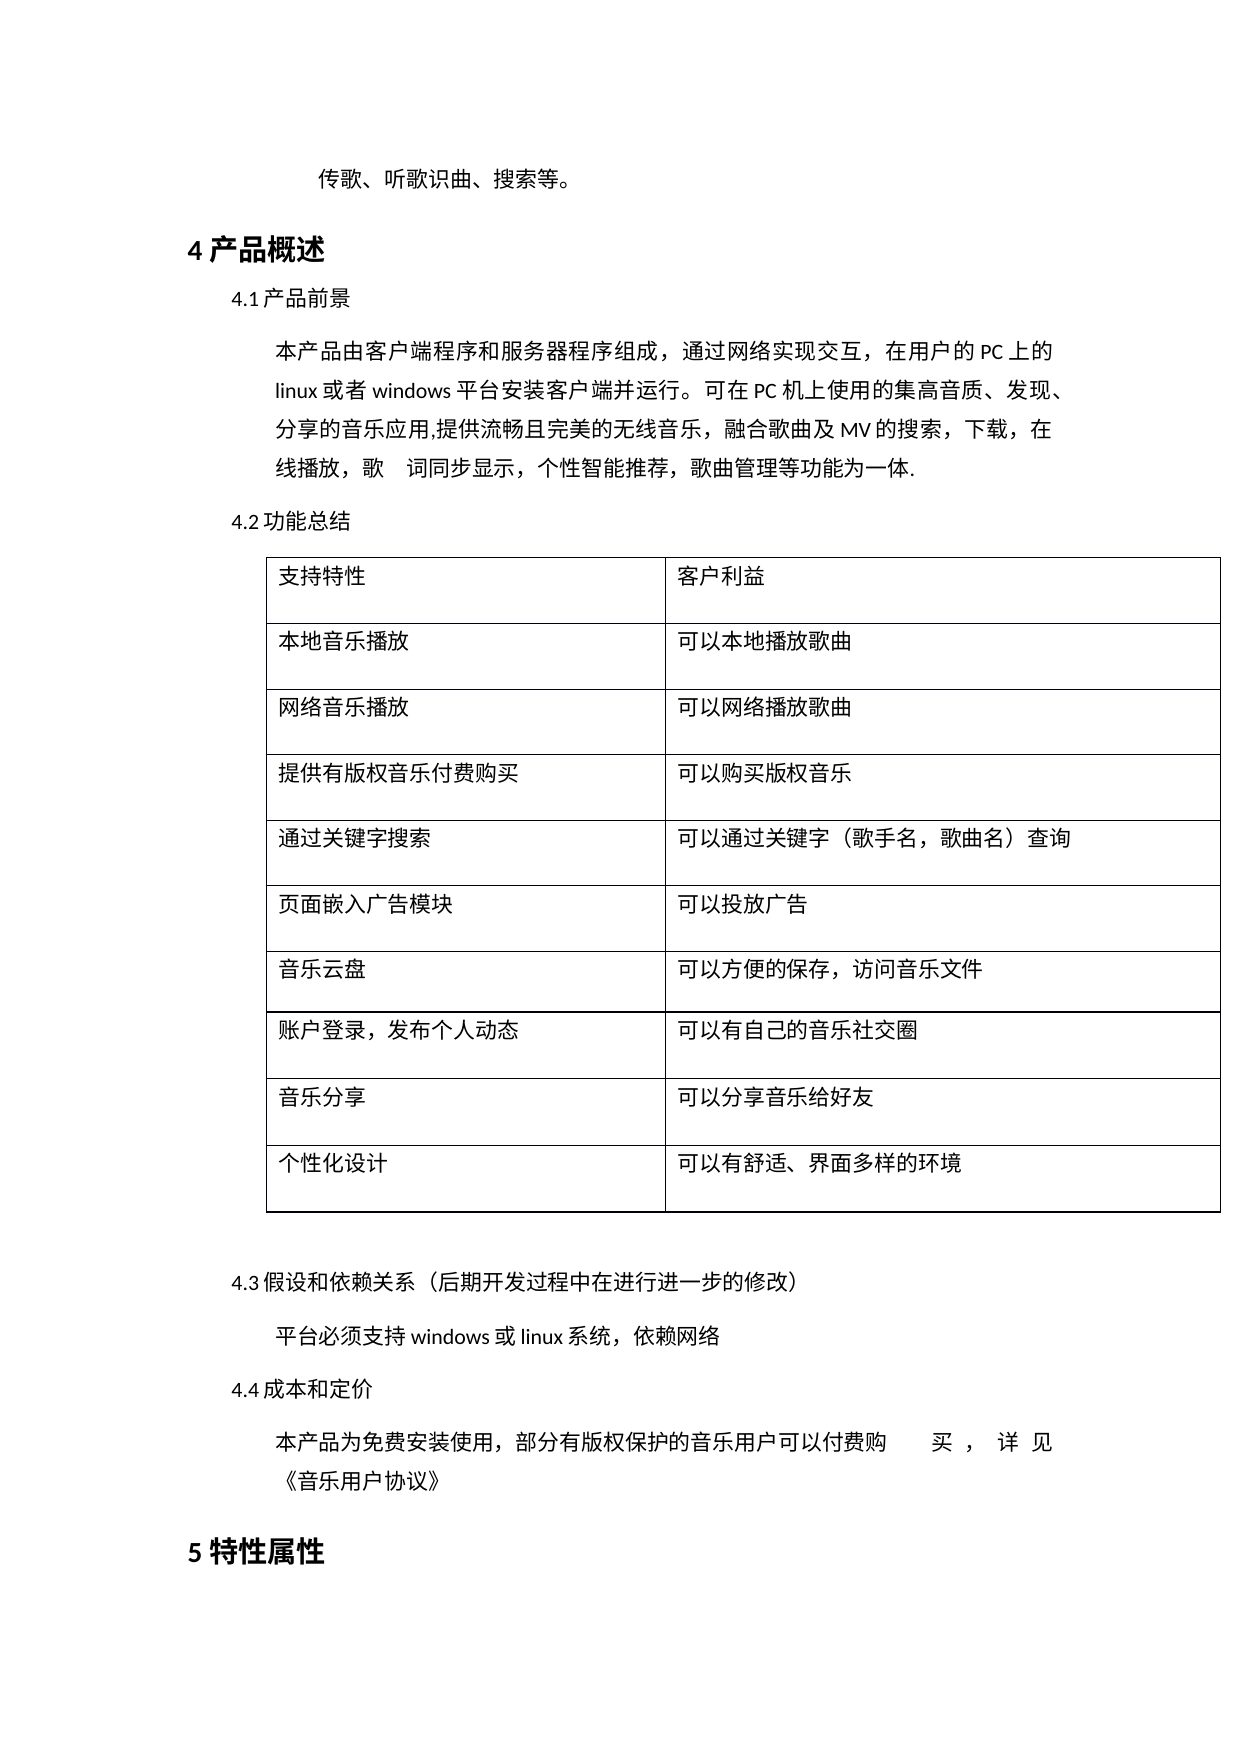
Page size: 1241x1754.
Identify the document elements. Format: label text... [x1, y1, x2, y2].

text 4.4成本和定价 [187, 1372, 1053, 1404]
table_header 支持特性 [267, 558, 665, 623]
table_cell 页面嵌入广告模块 [267, 886, 665, 951]
table_cell 可以本地播放歌曲 [666, 624, 1220, 688]
table_header 客户利益 [666, 558, 1220, 623]
table_cell 通过关键字搜索 [267, 821, 665, 885]
table_cell 可以通过关键字（歌手名，歌曲名）查询 [666, 821, 1220, 885]
table_cell 个性化设计 [267, 1146, 665, 1211]
text 平台必须支持windows或linux系统，依赖网络 [187, 1318, 1053, 1351]
text 传歌、听歌识曲、搜索等。 [187, 162, 1053, 194]
table_cell 可以有自己的音乐社交圈 [666, 1013, 1220, 1078]
table_cell 可以有舒适、界面多样的环境 [666, 1146, 1220, 1211]
table_cell 提供有版权音乐付费购买 [267, 755, 665, 820]
table_cell 可以分享音乐给好友 [666, 1079, 1220, 1145]
table_cell 可以投放广告 [666, 886, 1220, 951]
text 4 产品概述 [187, 215, 1053, 280]
text 4.3假设和依赖关系（后期开发过程中在进行进一步的修改） [187, 1265, 1053, 1297]
table_cell 网络音乐播放 [267, 690, 665, 754]
table_cell 可以网络播放歌曲 [666, 690, 1220, 754]
table_cell 本地音乐播放 [267, 624, 665, 688]
text 本产品为免费安装使用，部分有版权保护的音乐用户可以付费购 买，详见 《音乐用户协议》 [187, 1425, 1053, 1496]
table_cell 可以方便的保存，访问音乐文件 [666, 952, 1220, 1011]
table_cell 可以购买版权音乐 [666, 755, 1220, 820]
table_cell 音乐云盘 [267, 952, 665, 1011]
table_cell 账户登录，发布个人动态 [267, 1013, 665, 1078]
text 本产品由客户端程序和服务器程序组成，通过网络实现交互，在用户的PC上的 linux或者windows平台安装客户端并运行。可在PC机上使用的集高音质、发现、 分享的音乐应用,提供流畅且完美的无线音乐，融合歌曲及MV的搜索，下载，在 线播放，歌 词同步显示，个性智能推荐，歌曲管理等功能为一体. [187, 334, 1053, 483]
text 4.1产品前景 [187, 280, 1053, 313]
table_cell 音乐分享 [267, 1079, 665, 1145]
text 5 特性属性 [187, 1517, 1053, 1582]
text 4.2功能总结 [187, 504, 1053, 536]
